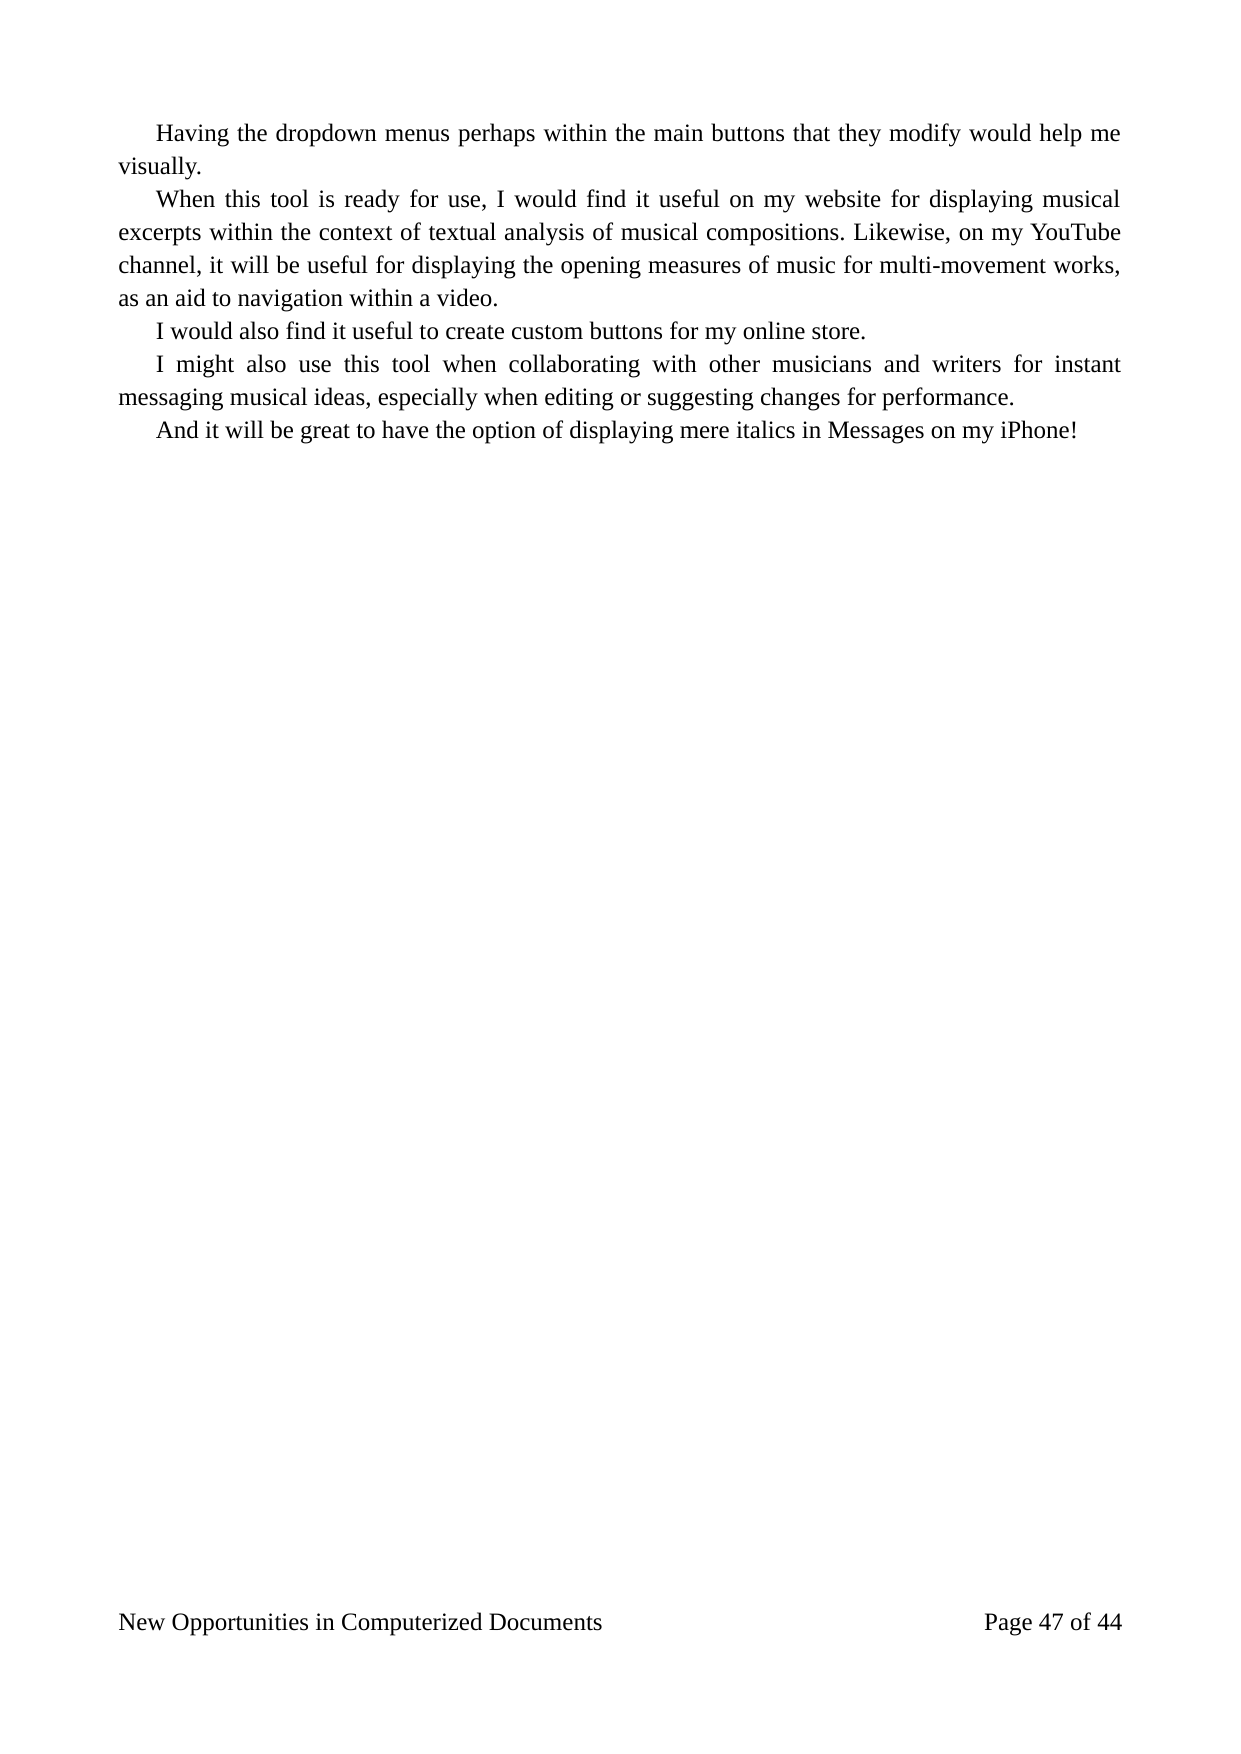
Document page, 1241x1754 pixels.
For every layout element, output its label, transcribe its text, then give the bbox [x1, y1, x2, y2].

text When this tool is ready for use, I would find it useful on my website for displaying musical excerpts within the context of textual analysis of musical compositions. Likewise, on my YouTube channel, it will be useful for displaying the opening measures of music for multi-movement works, as an aid to navigation within a video. [118, 184, 1122, 312]
text I might also use this tool when collaborating with other musicians and writers for instant messaging musical ideas, especially when editing or suggesting changes for performance. [118, 349, 1122, 411]
text And it will be great to have the option of displaying mere italics in Messages on my iPhone! [118, 415, 1122, 444]
text Having the dropdown menus perhaps within the main buttons that they modify would help me visually. [118, 118, 1122, 180]
text I would also find it useful to create custom buttons for my online store. [118, 316, 1122, 345]
